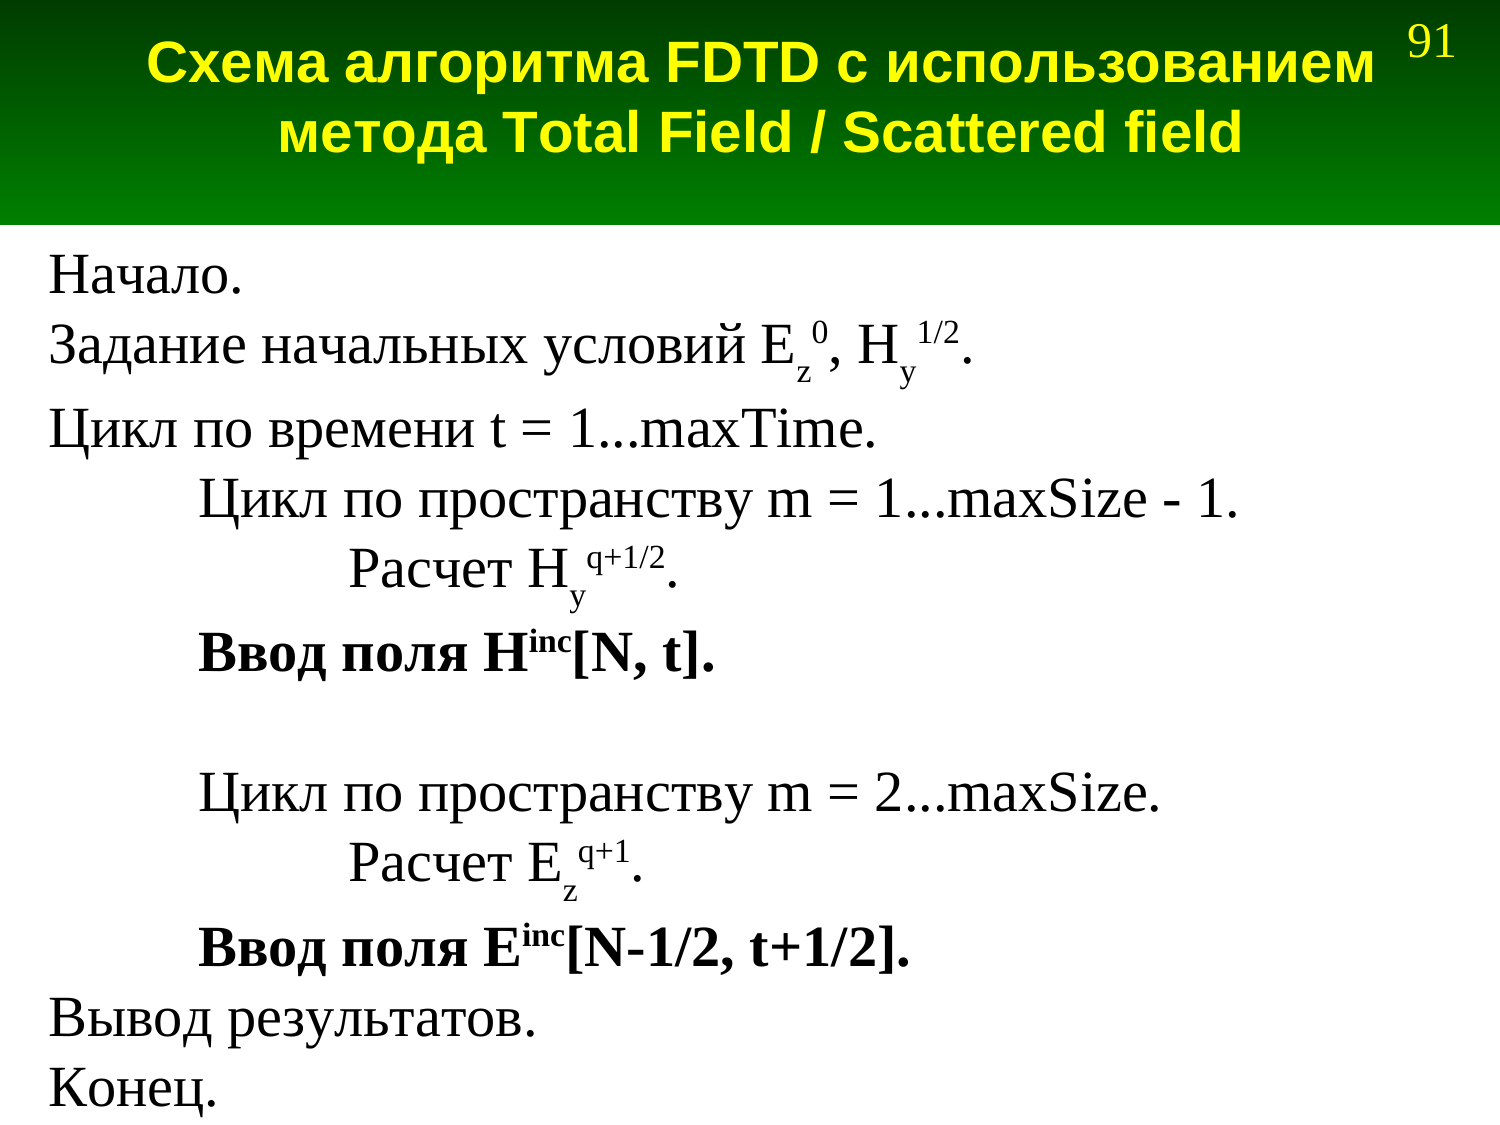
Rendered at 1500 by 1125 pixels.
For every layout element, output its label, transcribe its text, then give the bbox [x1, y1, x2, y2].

text_box Начало. Задание начальных условий Ez0, Hy1/2. Цикл по времени t = 1...maxTime. Цикл по пространству m = 1...maxSize - 1. Расчет Hyq+1/2. Ввод поля Hinc[N, t]. Цикл по пространству m = 2...maxSize. Расчет Ezq+1. Ввод поля Einc[N-1/2, t+1/2]. Вывод результатов. Конец. [33, 227, 1422, 1125]
title Схема алгоритма FDTD с использованием метода Total Field / Scattered field [123, 0, 1399, 188]
